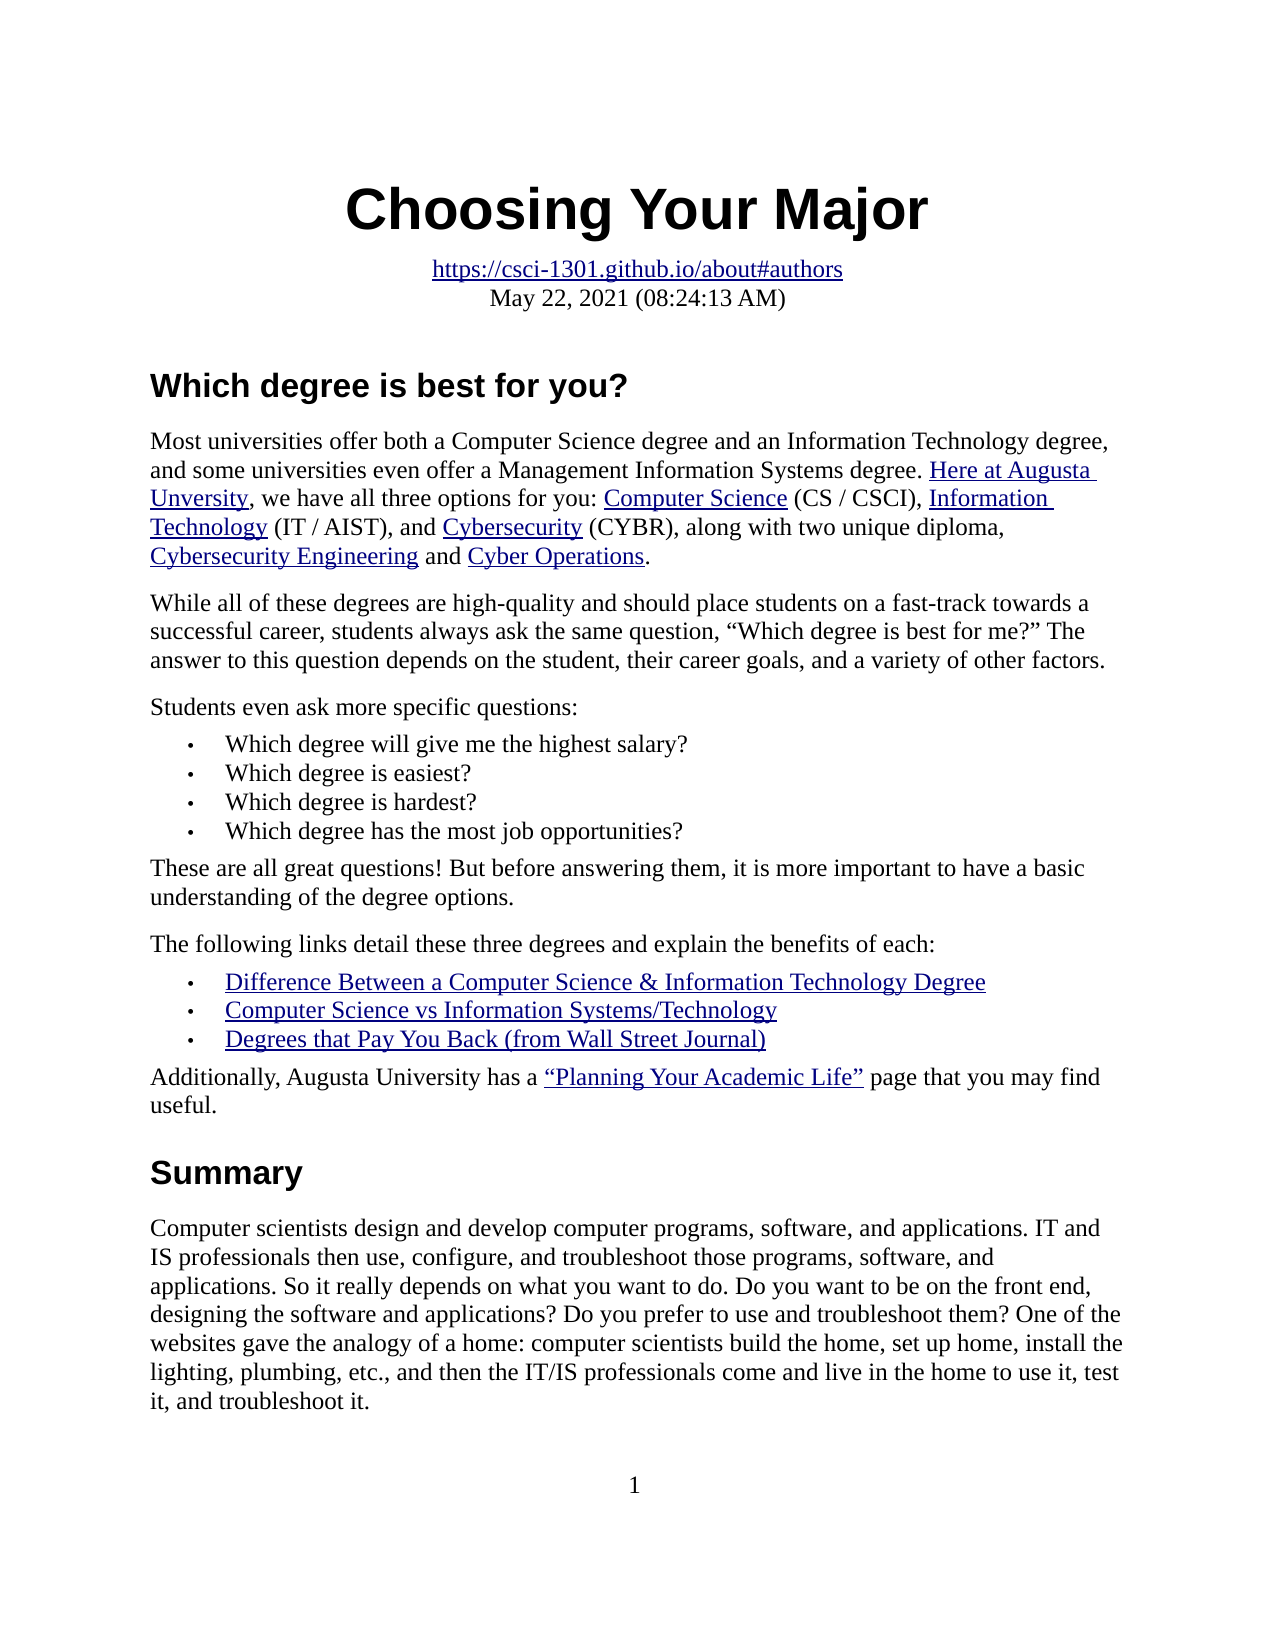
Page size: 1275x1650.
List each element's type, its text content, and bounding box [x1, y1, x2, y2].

text May 22, 2021 (08:24:13 AM) [150, 283, 1125, 312]
text While all of these degrees are high-quality and should place students on a fast-track towards a successful career, students always ask the same question, “Which degree is best for me?” The answer to this question depends on the student, their career goals, and a variety of other factors. [150, 588, 1125, 674]
text Additionally, Augusta University has a “Planning Your Academic Life” page that you may find useful. [150, 1062, 1125, 1119]
list Computer Science vs Information Systems/Technology [187, 995, 1125, 1024]
list Degrees that Pay You Back (from Wall Street Journal) [187, 1024, 1125, 1053]
text Computer scientists design and develop computer programs, software, and applications. IT and IS professionals then use, configure, and troubleshoot those programs, software, and applications. So it really depends on what you want to do. Do you want to be on the front end, designing the software and applications? Do you prefer to use and troubleshoot them? One of the websites gave the analogy of a home: computer scientists build the home, set up home, install the lighting, plumbing, etc., and then the IT/IS professionals come and live in the home to use it, test it, and troubleshoot it. [150, 1213, 1125, 1414]
subtitle Summary [150, 1153, 1125, 1192]
list Difference Between a Computer Science & Information Technology Degree [187, 967, 1125, 995]
text The following links detail these three degrees and explain the benefits of each: [150, 929, 1125, 958]
list Which degree is hardest? [187, 787, 1125, 816]
text Students even ask more specific questions: [150, 692, 1125, 721]
text Most universities offer both a Computer Science degree and an Information Technology degree, and some universities even offer a Management Information Systems degree. Here at Augusta Unversity, we have all three options for you: Computer Science (CS / CSCI), Information Technology (IT / AIST), and Cybersecurity (CYBR), along with two unique diploma, Cybersecurity Engineering and Cyber Operations. [150, 426, 1125, 570]
text https://csci-1301.github.io/about#authors [150, 254, 1125, 283]
title Choosing Your Major [150, 175, 1125, 242]
subtitle Which degree is best for you? [150, 366, 1125, 404]
list Which degree is easiest? [187, 758, 1125, 787]
text These are all great questions! But before answering them, it is more important to have a basic understanding of the degree options. [150, 853, 1125, 911]
list Which degree will give me the highest salary? [187, 729, 1125, 758]
list Which degree has the most job opportunities? [187, 816, 1125, 844]
